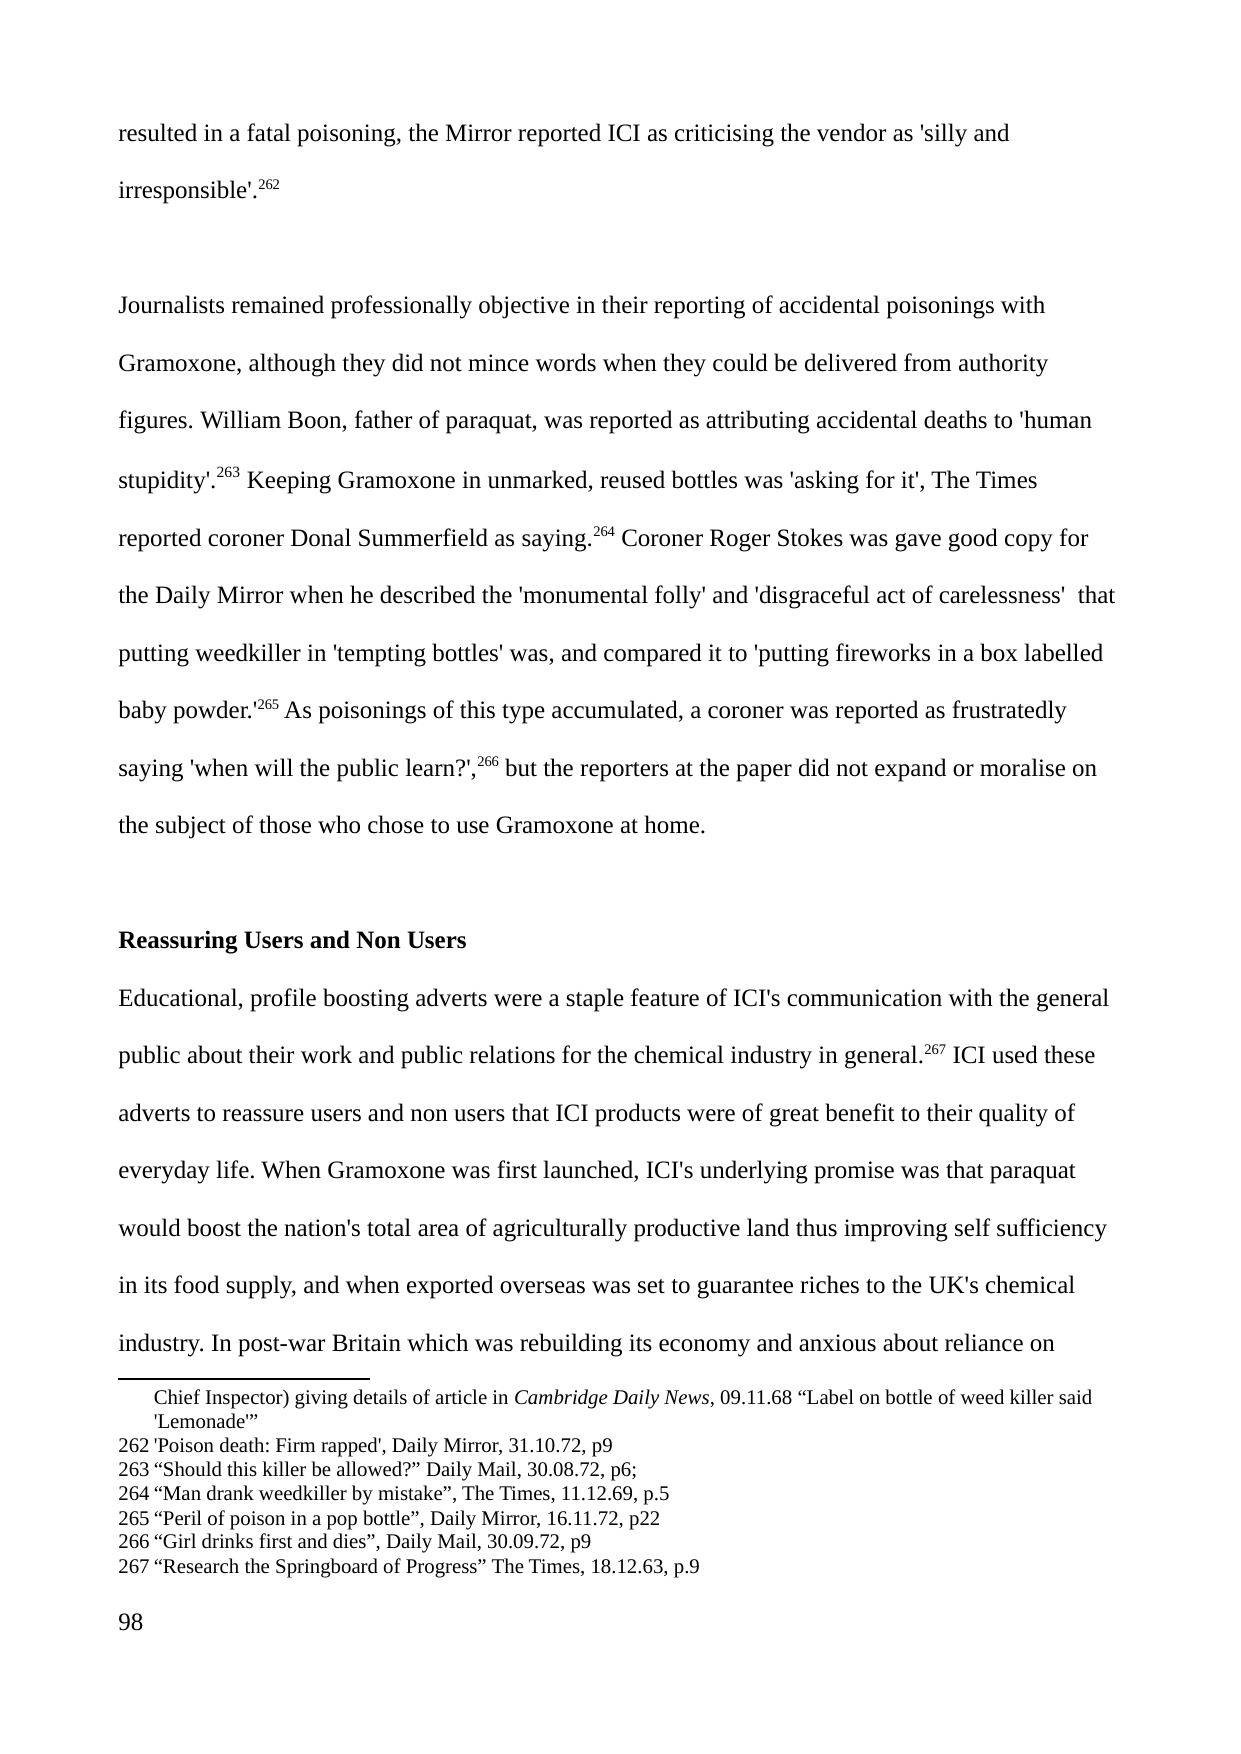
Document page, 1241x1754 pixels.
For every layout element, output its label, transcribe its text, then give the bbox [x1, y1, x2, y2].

text “Girl drinks first and dies”, Daily Mail, 30.09.72, p9 [118, 1529, 1122, 1553]
text “Should this killer be allowed?” Daily Mail, 30.08.72, p6; [118, 1457, 1122, 1481]
text Chief Inspector) giving details of article in Cambridge Daily News, 09.11.68 “Label on bottle of weed killer said 'Lemonade'” [118, 1385, 1122, 1433]
text “Peril of poison in a pop bottle”, Daily Mirror, 16.11.72, p22 [118, 1505, 1122, 1529]
text Educational, profile boosting adverts were a staple feature of ICI's communication with the general public about their work and public relations for the chemical industry in general. ICI used these adverts to reassure users and non users that ICI products were of great benefit to their quality of everyday life. When Gramoxone was first launched, ICI's underlying promise was that paraquat would boost the nation's total area of agriculturally productive land thus improving self sufficiency in its food supply, and when exported overseas was set to guarantee riches to the UK's chemical industry. In post-war Britain which was rebuilding its economy and anxious about reliance on [118, 983, 1122, 1357]
text “Research the Springboard of Progress” The Times, 18.12.63, p.9 [118, 1553, 1122, 1578]
text “Man drank weedkiller by mistake”, The Times, 11.12.69, p.5 [118, 1481, 1122, 1505]
text Reassuring Users and Non Users [118, 926, 1122, 954]
text Journalists remained professionally objective in their reporting of accidental poisonings with Gramoxone, although they did not mince words when they could be delivered from authority figures. William Boon, father of paraquat, was reported as attributing accidental deaths to 'human stupidity'. Keeping Gramoxone in unmarked, reused bottles was 'asking for it', The Times reported coroner Donal Summerfield as saying. Coroner Roger Stokes was gave good copy for the Daily Mirror when he described the 'monumental folly' and 'disgraceful act of carelessness' that putting weedkiller in 'tempting bottles' was, and compared it to 'putting fireworks in a box labelled baby powder.' As poisonings of this type accumulated, a coroner was reported as frustratedly saying 'when will the public learn?', but the reporters at the paper did not expand or moralise on the subject of those who chose to use Gramoxone at home. [118, 291, 1122, 839]
text resulted in a fatal poisoning, the Mirror reported ICI as criticising the vendor as 'silly and irresponsible'. [118, 118, 1122, 204]
text 'Poison death: Firm rapped', Daily Mirror, 31.10.72, p9 [118, 1433, 1122, 1457]
